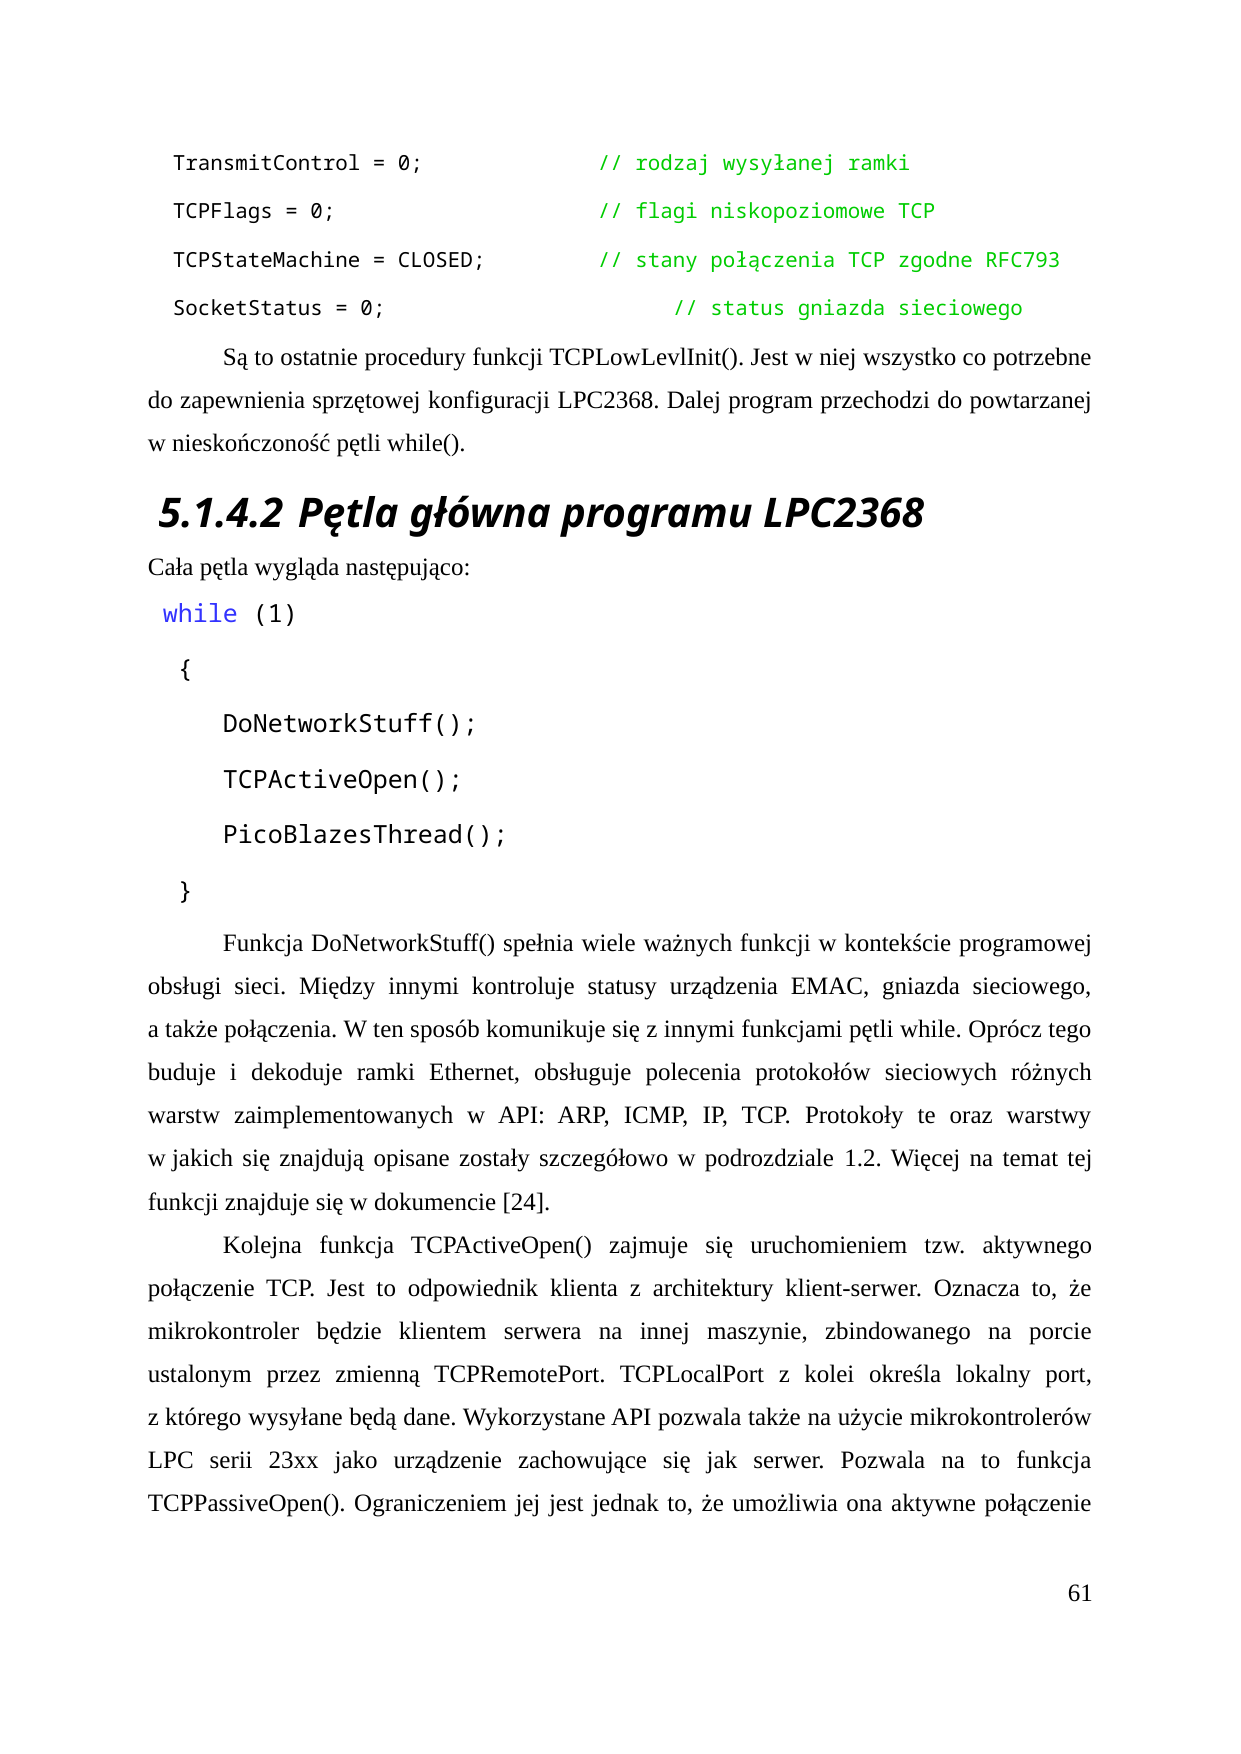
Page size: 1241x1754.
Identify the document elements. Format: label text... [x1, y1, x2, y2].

text } [148, 872, 1093, 906]
text TransmitControl = 0; // rodzaj wysyłanej ramki [148, 148, 1093, 176]
text Kolejna funkcja TCPActiveOpen() zajmuje się uruchomieniem tzw. aktywnego połączenie TCP. Jest to odpowiednik klienta z architektury klient-serwer. Oznacza to, że mikrokontroler będzie klientem serwera na innej maszynie, zbindowanego na porcie ustalonym przez zmienną TCPRemotePort. TCPLocalPort z kolei określa lokalny port, z którego wysyłane będą dane. Wykorzystane API pozwala także na użycie mikrokontrolerów LPC serii 23xx jako urządzenie zachowujące się jak serwer. Pozwala na to funkcja TCPPassiveOpen(). Ograniczeniem jej jest jednak to, że umożliwia ona aktywne połączenie [148, 1230, 1093, 1517]
text DoNetworkStuff(); [148, 706, 1093, 740]
text while (1) [148, 595, 1093, 629]
subtitle Pętla główna programu LPC2368 [148, 484, 1093, 540]
text { [148, 651, 1093, 685]
text TCPStateMachine = CLOSED; // stany połączenia TCP zgodne RFC793 [148, 245, 1093, 273]
text SocketStatus = 0; // status gniazda sieciowego [148, 293, 1093, 322]
text Cała pętla wygląda następująco: [148, 552, 1093, 581]
text Funkcja DoNetworkStuff() spełnia wiele ważnych funkcji w kontekście programowej obsługi sieci. Między innymi kontroluje statusy urządzenia EMAC, gniazda sieciowego, a także połączenia. W ten sposób komunikuje się z innymi funkcjami pętli while. Oprócz tego buduje i dekoduje ramki Ethernet, obsługuje polecenia protokołów sieciowych różnych warstw zaimplementowanych w API: ARP, ICMP, IP, TCP. Protokoły te oraz warstwy w jakich się znajdują opisane zostały szczegółowo w podrozdziale 1.2. Więcej na temat tej funkcji znajduje się w dokumencie [24]. [148, 928, 1093, 1215]
text Są to ostatnie procedury funkcji TCPLowLevlInit(). Jest w niej wszystko co potrzebne do zapewnienia sprzętowej konfiguracji LPC2368. Dalej program przechodzi do powtarzanej w nieskończoność pętli while(). [148, 342, 1093, 457]
text PicoBlazesThread(); [148, 817, 1093, 851]
text TCPFlags = 0; // flagi niskopoziomowe TCP [148, 196, 1093, 225]
text TCPActiveOpen(); [148, 762, 1093, 796]
